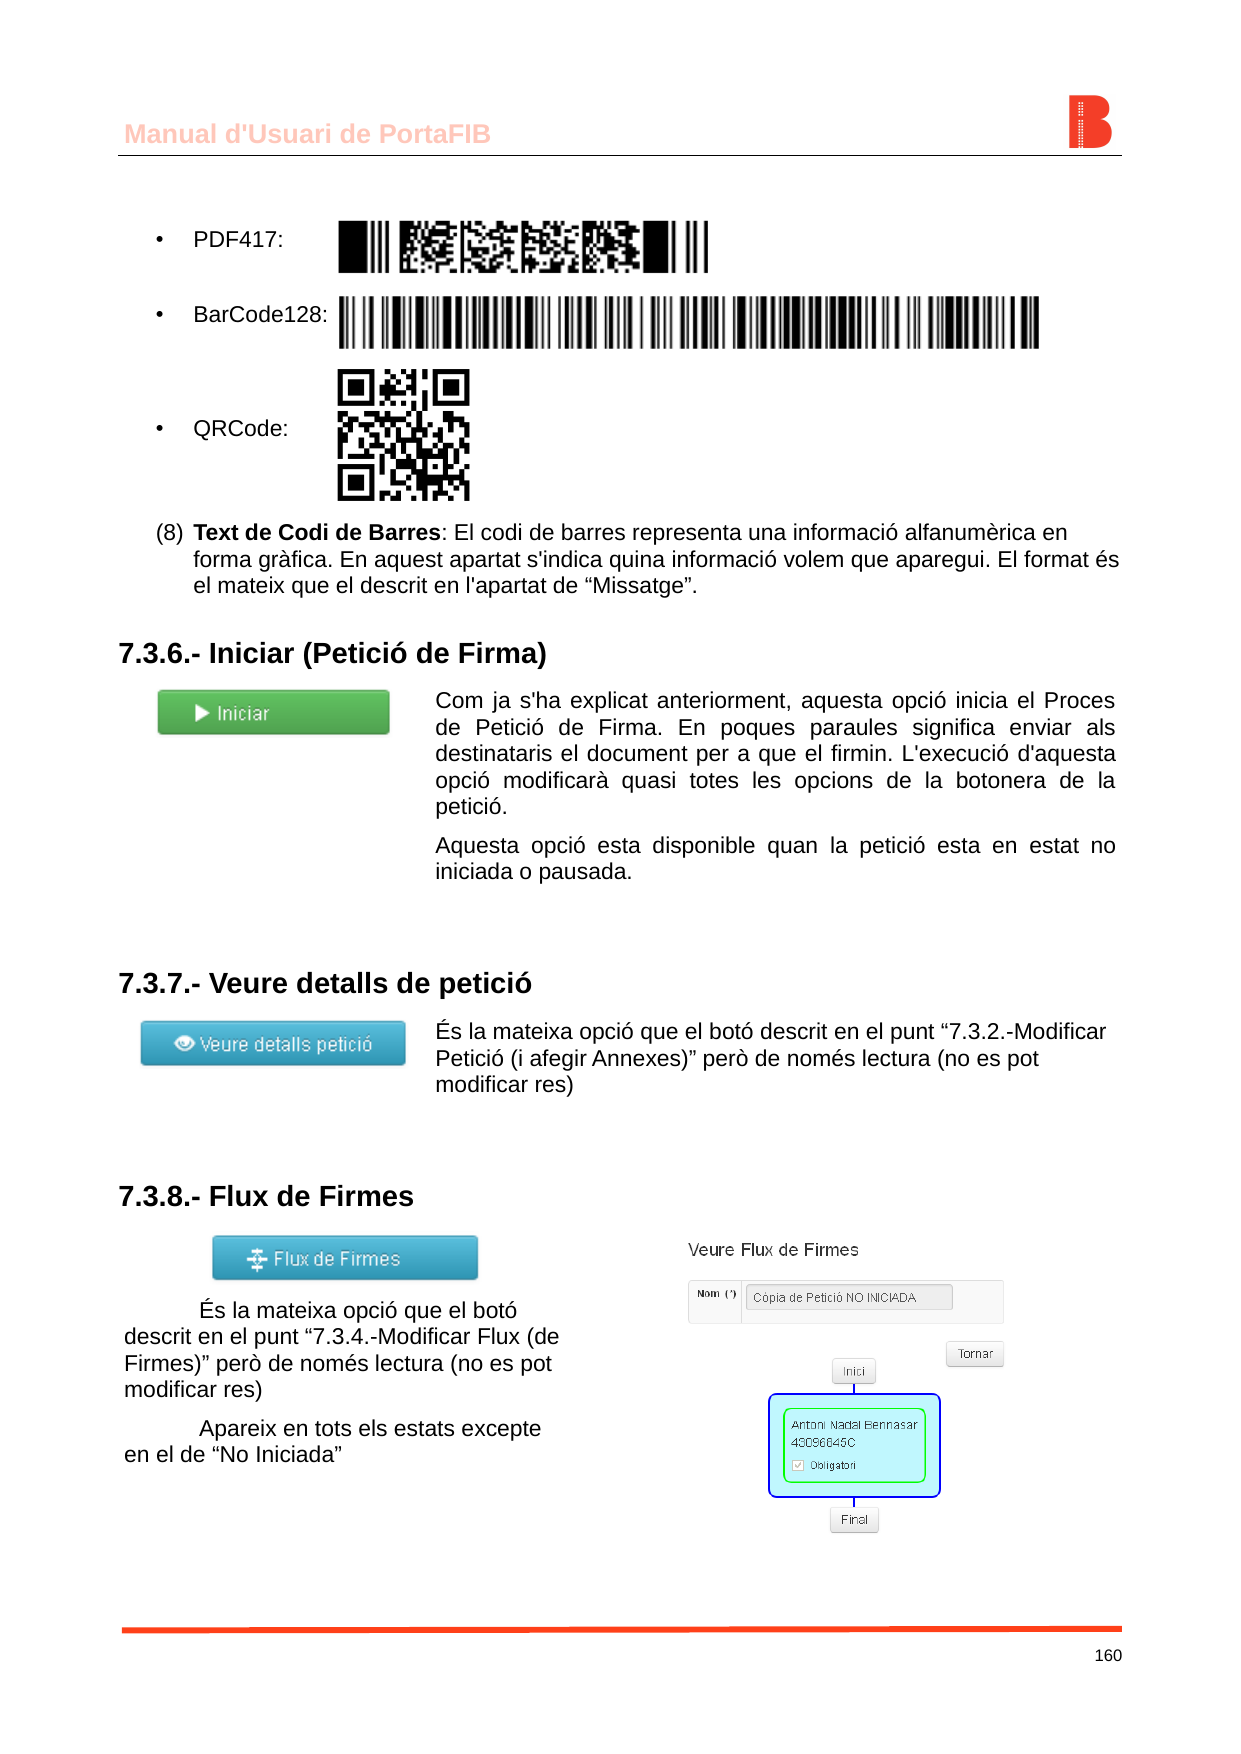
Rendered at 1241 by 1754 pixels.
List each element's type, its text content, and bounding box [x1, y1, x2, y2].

picture [138, 1018, 409, 1069]
table_header [118, 1013, 429, 1116]
list BarCode128: [156, 291, 334, 353]
picture [333, 365, 473, 507]
subtitle Flux de Firmes [118, 1179, 1122, 1213]
list [715, 216, 1122, 279]
list Text de Codi de Barres: El codi de barres representa una informació alfanumèrica en forma gràfica. En aquest apartat s'indica quina informació volem que aparegui. El format és el mateix que el descrit en l'apartat de “Missatge”. [156, 519, 1122, 598]
picture [208, 1231, 483, 1285]
table_header [573, 1226, 1122, 1552]
table_header Com ja s'ha explicat anteriorment, aquesta opció inicia el Proces de Petició de Firma. En poques paraules significa enviar als destinataris el document per a que el firmin. L'execució d'aquesta opció modificarà quasi totes les opcions de la botonera de la petició. Aquesta opció esta disponible quan la petició esta en estat no iniciada o pausada. [429, 682, 1122, 903]
table_header [118, 682, 429, 903]
list [1043, 291, 1122, 353]
subtitle Veure detalls de petició [118, 967, 1122, 1000]
picture [679, 1231, 1017, 1547]
list QRCode: [156, 365, 333, 507]
list [473, 365, 1122, 507]
picture [334, 215, 715, 279]
picture [1063, 94, 1117, 150]
table_header És la mateixa opció que el botó descrit en el punt “7.3.4Modificar Flux (de Firmes)” però de només lectura (no es pot modificar res) Apareix en tots els estats excepte en el de “No Iniciada” [118, 1226, 573, 1552]
list PDF417: [156, 216, 334, 279]
table_header És la mateixa opció que el botó descrit en el punt “7.3.2Modificar Petició (i afegir Annexes)” però de només lectura (no es pot modificar res) [429, 1013, 1122, 1116]
picture [155, 687, 393, 738]
subtitle Iniciar (Petició de Firma) [118, 636, 1122, 669]
picture [334, 291, 1043, 353]
